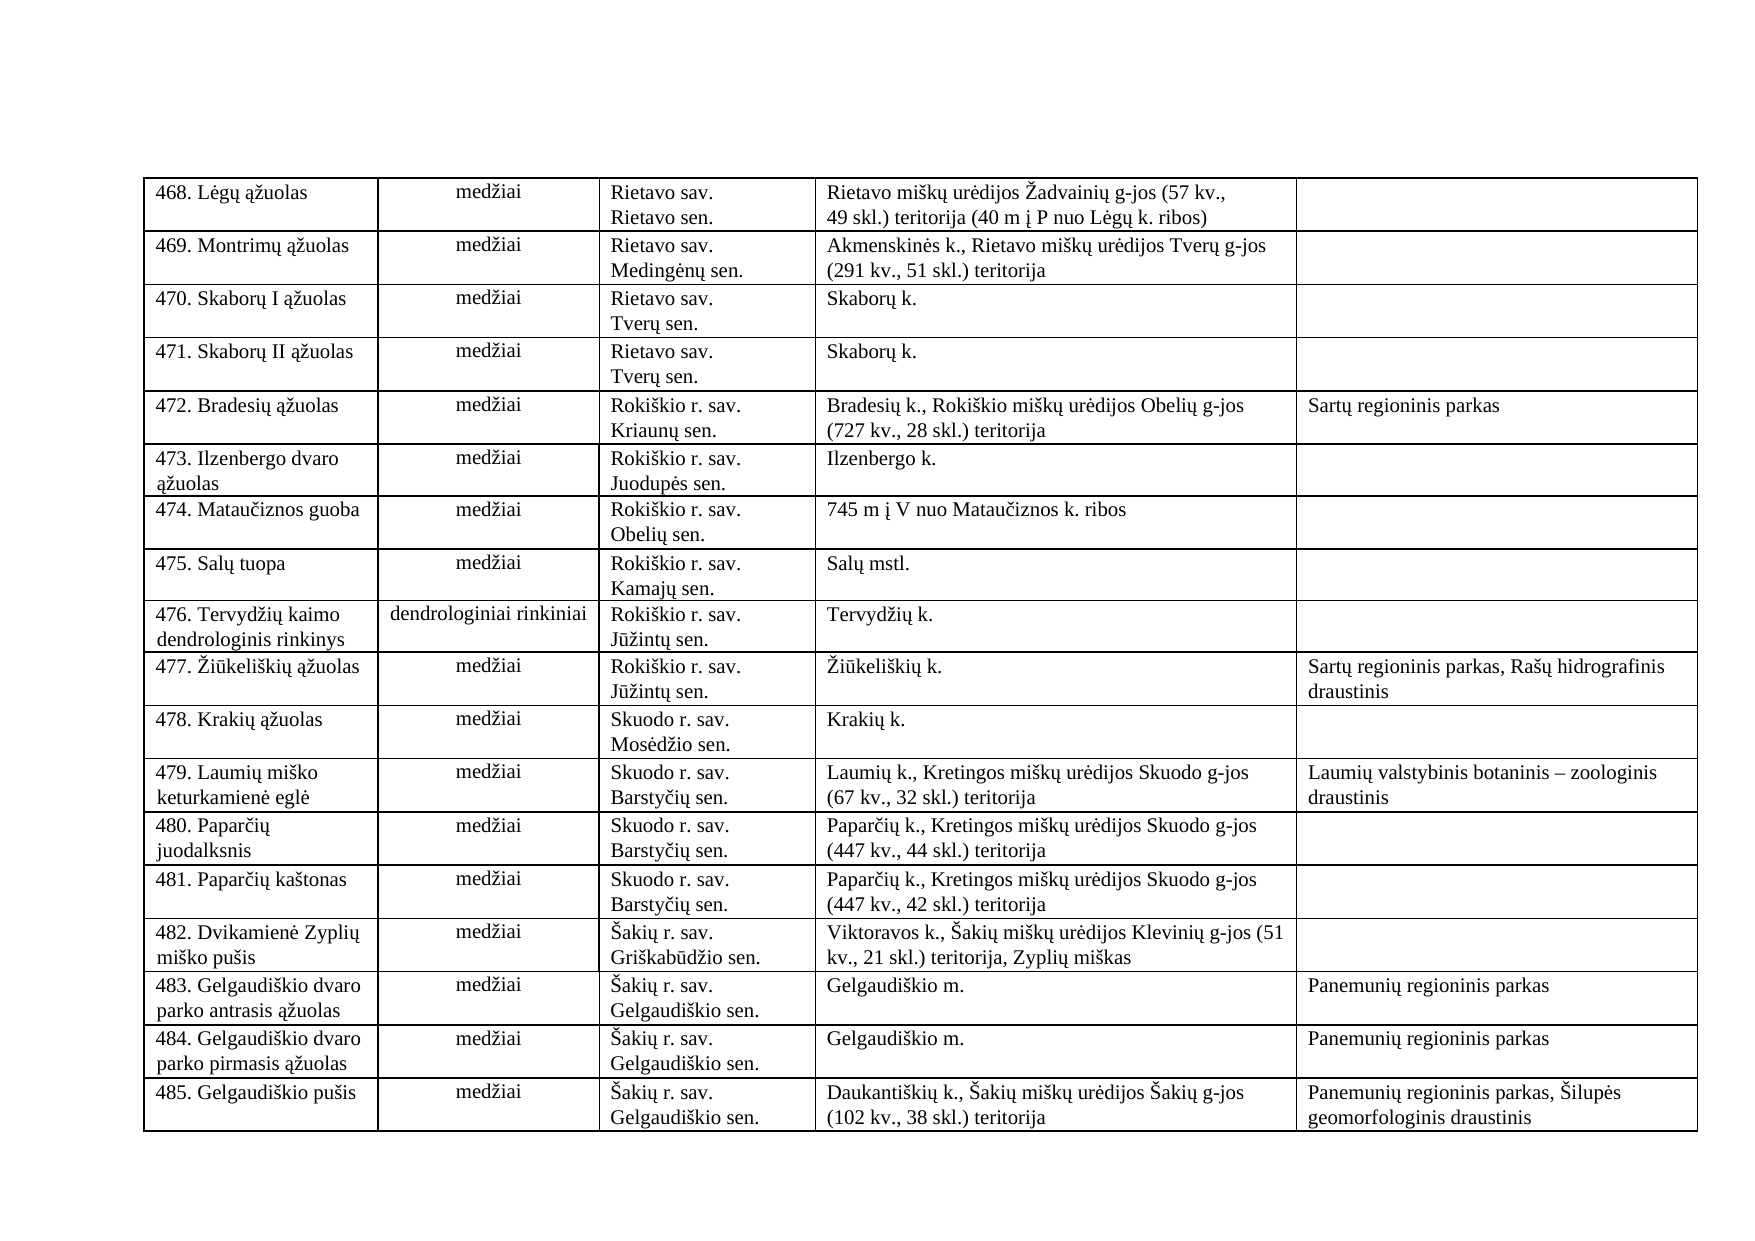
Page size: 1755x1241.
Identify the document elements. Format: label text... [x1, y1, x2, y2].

table_cell Gelgaudiškio m. [816, 1026, 1296, 1077]
table_cell dendrologiniai rinkiniai [379, 601, 598, 651]
table_cell Ilzenbergo k. [816, 445, 1296, 495]
table_cell Panemunių regioninis parkas [1297, 1026, 1697, 1077]
table_cell [1297, 866, 1697, 917]
table_cell medžiai [379, 497, 598, 548]
table_cell medžiai [379, 1026, 599, 1077]
table_cell Panemunių regioninis parkas [1297, 972, 1697, 1024]
table_cell 476. Tervydžių kaimo dendrologinis rinkinys [145, 601, 377, 651]
table_cell Panemunių regioninis parkas, Šilupės geomorfologinis draustinis [1297, 1079, 1697, 1130]
table_cell 485. Gelgaudiškio pušis [145, 1079, 377, 1130]
table_cell medžiai [379, 866, 598, 917]
table_cell medžiai [379, 653, 598, 704]
table_cell 481. Paparčių kaštonas [145, 866, 377, 917]
table_cell Tervydžių k. [816, 601, 1296, 651]
table_cell Skuodo r. sav. Barstyčių sen. [600, 866, 815, 917]
table_cell [1297, 445, 1697, 495]
table_cell Rietavo sav. Rietavo sen. [600, 179, 815, 230]
table_cell medžiai [379, 392, 599, 443]
table_cell Skuodo r. sav. Barstyčių sen. [600, 813, 815, 864]
table_cell Skaborų k. [816, 338, 1296, 390]
table_cell Rietavo sav. Medingėnų sen. [600, 232, 815, 284]
table_cell Viktoravos k., Šakių miškų urėdijos Klevinių g-jos (51 kv., 21 skl.) teritorija, Zyplių miškas [816, 919, 1296, 971]
table_cell medžiai [379, 919, 598, 971]
table_cell Rokiškio r. sav. Kriaunų sen. [600, 392, 815, 443]
table_cell 484. Gelgaudiškio dvaro parko pirmasis ąžuolas [145, 1026, 377, 1077]
table_cell 470. Skaborų I ąžuolas [145, 285, 377, 337]
table_cell Šakių r. sav. Gelgaudiškio sen. [600, 1079, 815, 1130]
table_cell Paparčių k., Kretingos miškų urėdijos Skuodo g-jos (447 kv., 44 skl.) teritorija [816, 813, 1296, 864]
table_cell medžiai [379, 759, 598, 811]
table_cell Rokiškio r. sav. Kamajų sen. [600, 550, 815, 600]
table_cell Šakių r. sav. Griškabūdžio sen. [600, 919, 815, 971]
table_cell [1297, 706, 1697, 758]
table_cell Akmenskinės k., Rietavo miškų urėdijos Tverų g-jos (291 kv., 51 skl.) teritorija [816, 232, 1296, 284]
table_cell Sartų regioninis parkas [1297, 392, 1697, 443]
table_cell medžiai [379, 972, 599, 1024]
table_cell medžiai [379, 706, 598, 758]
table_cell 469. Montrimų ąžuolas [145, 232, 377, 284]
table_cell Skaborų k. [816, 285, 1296, 337]
table_cell Sartų regioninis parkas, Rašų hidrografinis draustinis [1297, 653, 1697, 704]
table_cell 473. Ilzenbergo dvaro ąžuolas [145, 445, 377, 495]
table_cell medžiai [379, 338, 599, 390]
table_cell 477. Žiūkeliškių ąžuolas [145, 653, 377, 704]
table_cell [1297, 232, 1697, 284]
table_cell 472. Bradesių ąžuolas [145, 392, 377, 443]
table_cell Žiūkeliškių k. [816, 653, 1296, 704]
table_cell medžiai [379, 179, 599, 230]
table_cell medžiai [379, 1079, 599, 1130]
table_cell Rietavo sav. Tverų sen. [600, 338, 815, 390]
table_cell Rietavo miškų urėdijos Žadvainių g-jos (57 kv., 49 skl.) teritorija (40 m į P nuo Lėgų k. ribos) [816, 179, 1296, 230]
table_cell [1297, 550, 1697, 600]
table_cell Skuodo r. sav. Barstyčių sen. [600, 759, 815, 811]
table_cell Salų mstl. [816, 550, 1296, 600]
table_cell 468. Lėgų ąžuolas [145, 179, 377, 230]
table_cell 482. Dvikamienė Zyplių miško pušis [145, 919, 377, 971]
table_cell [1297, 601, 1697, 651]
table_cell 479. Laumių miško keturkamienė eglė [145, 759, 377, 811]
table_cell [1297, 813, 1697, 864]
table_cell [1297, 497, 1697, 548]
table_cell Rokiškio r. sav. Juodupės sen. [600, 445, 815, 495]
table_cell 475. Salų tuopa [145, 550, 377, 600]
table_cell Rietavo sav. Tverų sen. [600, 285, 815, 337]
table_cell Šakių r. sav. Gelgaudiškio sen. [600, 1026, 815, 1077]
table_cell medžiai [379, 445, 598, 495]
table_cell [1297, 338, 1697, 390]
table_cell Krakių k. [816, 706, 1296, 758]
table_cell Rokiškio r. sav. Jūžintų sen. [600, 601, 815, 651]
table_cell [1297, 285, 1697, 337]
table_cell 474. Mataučiznos guoba [145, 497, 377, 548]
table_cell [1297, 179, 1697, 230]
table_cell Daukantiškių k., Šakių miškų urėdijos Šakių g-jos (102 kv., 38 skl.) teritorija [816, 1079, 1296, 1130]
table_cell Rokiškio r. sav. Obelių sen. [600, 497, 815, 548]
table_cell medžiai [379, 813, 598, 864]
table_cell Rokiškio r. sav. Jūžintų sen. [600, 653, 815, 704]
table_cell Laumių k., Kretingos miškų urėdijos Skuodo g-jos (67 kv., 32 skl.) teritorija [816, 759, 1296, 811]
table_cell 745 m į V nuo Mataučiznos k. ribos [816, 497, 1296, 548]
table_cell Skuodo r. sav. Mosėdžio sen. [600, 706, 815, 758]
table_cell [1297, 919, 1697, 971]
table_cell Šakių r. sav. Gelgaudiškio sen. [600, 972, 815, 1024]
table_cell Laumių valstybinis botaninis – zoologinis draustinis [1297, 759, 1697, 811]
table_cell 471. Skaborų II ąžuolas [145, 338, 377, 390]
table_cell medžiai [379, 232, 599, 284]
table_cell 483. Gelgaudiškio dvaro parko antrasis ąžuolas [145, 972, 377, 1024]
table_cell Gelgaudiškio m. [816, 972, 1296, 1024]
table_cell medžiai [379, 550, 598, 600]
table_cell Bradesių k., Rokiškio miškų urėdijos Obelių g-jos (727 kv., 28 skl.) teritorija [816, 392, 1296, 443]
table_cell medžiai [379, 285, 599, 337]
table_cell Paparčių k., Kretingos miškų urėdijos Skuodo g-jos (447 kv., 42 skl.) teritorija [816, 866, 1296, 917]
table_cell 480. Paparčių juodalksnis [145, 813, 377, 864]
table_cell 478. Krakių ąžuolas [145, 706, 377, 758]
